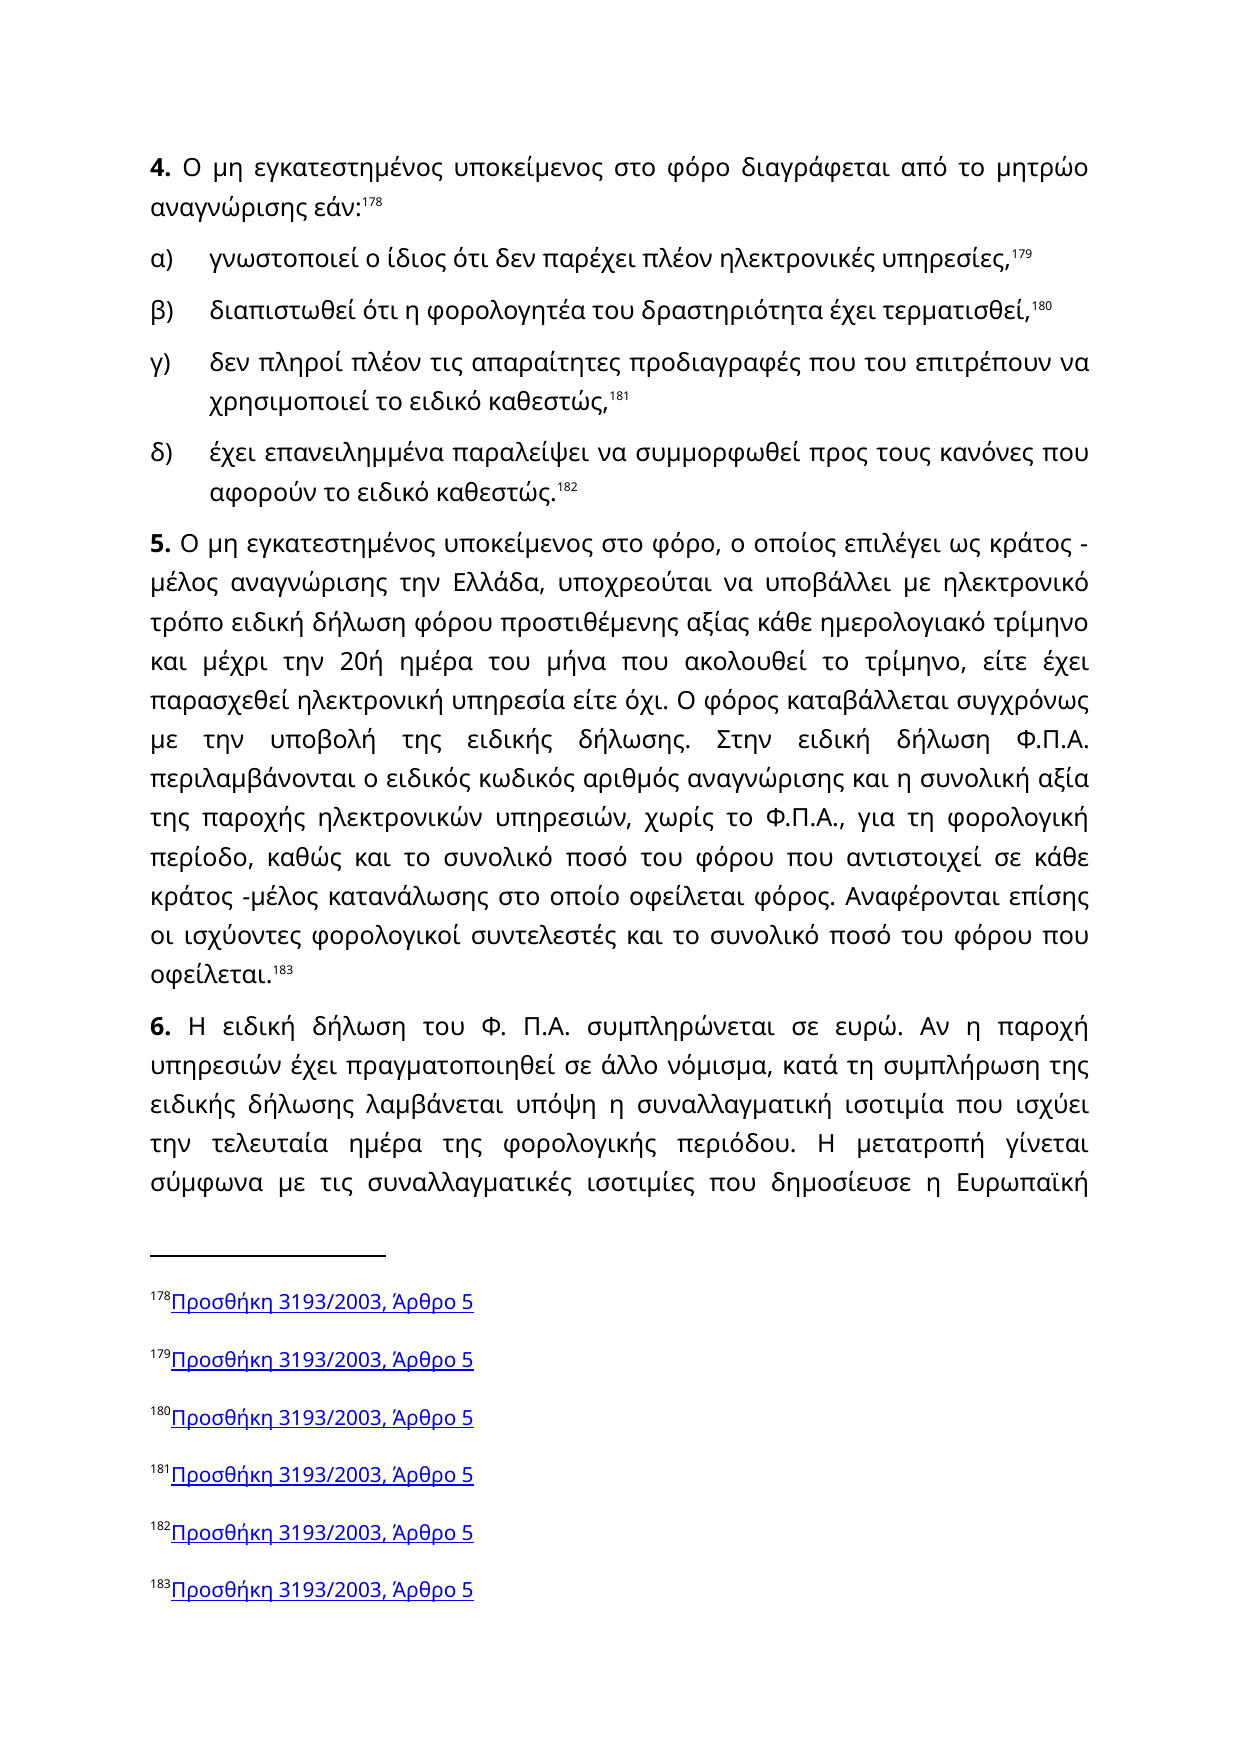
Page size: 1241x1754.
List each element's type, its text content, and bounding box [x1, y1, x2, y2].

list α) γνωστοποιεί ο ίδιος ότι δεν παρέχει πλέον ηλεκτρονικές υπηρεσίες, [150, 241, 1090, 275]
text Προσθήκη 3193/2003, Άρθρο 5 [150, 1345, 1090, 1373]
text Προσθήκη 3193/2003, Άρθρο 5 [150, 1460, 1090, 1489]
text Προσθήκη 3193/2003, Άρθρο 5 [150, 1576, 1090, 1604]
text Προσθήκη 3193/2003, Άρθρο 5 [150, 1518, 1090, 1546]
list β) διαπιστωθεί ότι η φορολογητέα του δραστηριότητα έχει τερματισθεί, [150, 292, 1090, 327]
list γ) δεν πληροί πλέον τις απαραίτητες προδιαγραφές που του επιτρέπουν να χρησιμοποιεί το ειδικό καθεστώς, [150, 344, 1090, 417]
list δ) έχει επανειλημμένα παραλείψει να συμμορφωθεί προς τους κανόνες που αφορούν το ειδικό καθεστώς. [150, 435, 1090, 508]
text 4. Ο μη εγκατεστημένος υποκείμενος στο φόρο διαγράφεται από το μητρώο αναγνώρισης εάν: [150, 150, 1090, 223]
text Προσθήκη 3193/2003, Άρθρο 5 [150, 1403, 1090, 1431]
text Προσθήκη 3193/2003, Άρθρο 5 [150, 1287, 1090, 1316]
text 5. Ο μη εγκατεστημένος υποκείμενος στο φόρο, ο οποίος επιλέγει ως κράτος -μέλος αναγνώρισης την Ελλάδα, υποχρεούται να υποβάλλει με ηλεκτρονικό τρόπο ειδική δήλωση φόρου προστιθέμενης αξίας κάθε ημερολογιακό τρίμηνο και μέχρι την 20ή ημέρα του μήνα που ακολουθεί το τρίμηνο, είτε έχει παρασχεθεί ηλεκτρονική υπηρεσία είτε όχι. Ο φόρος καταβάλλεται συγχρόνως με την υποβολή της ειδικής δήλωσης. Στην ειδική δήλωση Φ.Π.Α. περιλαμβάνονται ο ειδικός κωδικός αριθμός αναγνώρισης και η συνολική αξία της παροχής ηλεκτρονικών υπηρεσιών, χωρίς το Φ.Π.Α., για τη φορολογική περίοδο, καθώς και το συνολικό ποσό του φόρου που αντιστοιχεί σε κάθε κράτος -μέλος κατανάλωσης στο οποίο οφείλεται φόρος. Αναφέρονται επίσης οι ισχύοντες φορολογικοί συντελεστές και το συνολικό ποσό του φόρου που οφείλεται. [150, 526, 1090, 991]
text 6. Η ειδική δήλωση του Φ. Π.Α. συμπληρώνεται σε ευρώ. Αν η παροχή υπηρεσιών έχει πραγματοποιηθεί σε άλλο νόμισμα, κατά τη συμπλήρωση της ειδικής δήλωσης λαμβάνεται υπόψη η συναλλαγματική ισοτιμία που ισχύει την τελευταία ημέρα της φορολογικής περιόδου. Η μετατροπή γίνεται σύμφωνα με τις συναλλαγματικές ισοτιμίες που δημοσίευσε η Ευρωπαϊκή [150, 1008, 1090, 1199]
